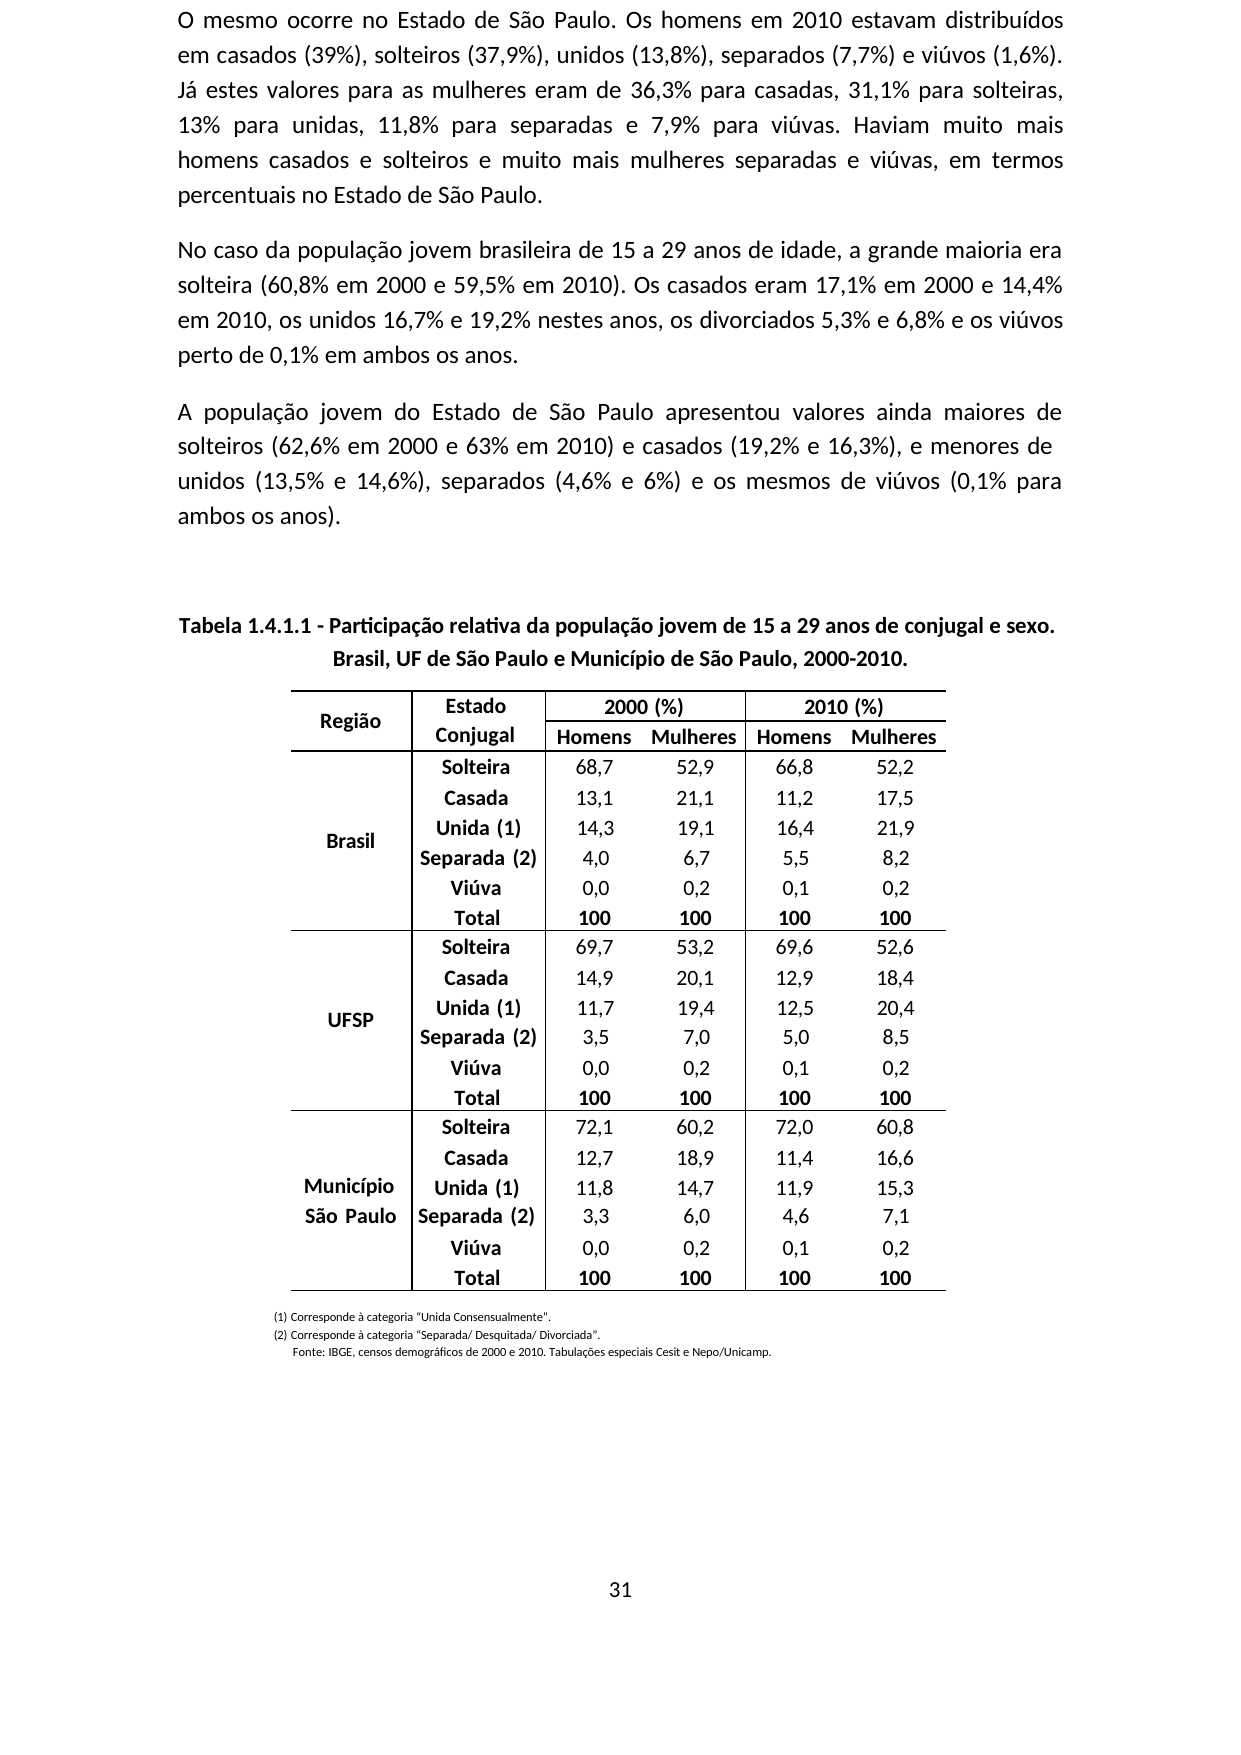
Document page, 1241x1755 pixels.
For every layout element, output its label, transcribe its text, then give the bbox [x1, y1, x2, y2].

table_cell 3,3 [546, 1202, 646, 1232]
table_cell 0,1 [746, 1232, 846, 1262]
table_cell 14,9 [546, 962, 646, 992]
table_cell 100 [846, 1082, 946, 1110]
table_cell 0,2 [646, 1232, 745, 1262]
text Fonte: IBGE, censos demográficos de 2000 e 2010. Tabulações especiais Cesit e Nepo/Unicamp. [293, 1344, 1074, 1360]
table_cell 100 [646, 1262, 745, 1290]
table_cell 69,7 [546, 931, 646, 962]
table_cell 12,5 5,0 [746, 992, 846, 1052]
text A população jovem do Estado de São Paulo apresentou valores ainda maiores de solteiros (62,6% em 2000 e 63% em 2010) e casados (19,2% e 16,3%), e menores de [177, 396, 1063, 461]
text Brasil, UF de São Paulo e Município de São Paulo, 2000-2010. [332, 644, 909, 672]
table_cell Separada (2) [413, 1202, 545, 1232]
table_cell Município [291, 1111, 411, 1202]
table_cell 60,8 [846, 1111, 946, 1142]
table_cell Unida (1) Separada (2) [413, 813, 545, 872]
table_cell 66,8 [746, 752, 846, 782]
table_cell 52,2 [846, 752, 946, 782]
table_cell 16,4 5,5 [746, 813, 846, 872]
text Tabela 1.4.1.1 - Participação relativa da população jovem de 15 a 29 anos de conjugal e sexo. [179, 611, 1074, 639]
table_cell 21,9 8,2 [846, 813, 946, 872]
table_cell 4,6 [746, 1202, 846, 1232]
table_cell 0,2 [846, 1232, 946, 1262]
table_header 2010 (%) [746, 692, 946, 720]
table_cell 52,9 [646, 752, 745, 782]
text O mesmo ocorre no Estado de São Paulo. Os homens em 2010 estavam distribuídos em casados (39%), solteiros (37,9%), unidos (13,8%), separados (7,7%) e viúvos (1,6%). Já estes valores para as mulheres eram de 36,3% para casadas, 31,1% para solteiras, 13% para unidas, 11,8% para separadas e 7,9% para viúvas. Haviam muito mais homens casados e solteiros e muito mais mulheres separadas e viúvas, em termos percentuais no Estado de São Paulo. [177, 4, 1064, 209]
table_cell Viúva [413, 872, 545, 902]
table_cell Unida (1) Separada (2) [413, 992, 545, 1052]
table_cell UFSP [291, 931, 411, 1110]
table_cell Solteira [413, 931, 545, 962]
table_cell Brasil [291, 752, 411, 930]
table_cell 100 [746, 902, 846, 930]
table_cell 6,0 [646, 1202, 745, 1232]
text No caso da população jovem brasileira de 15 a 29 anos de idade, a grande maioria era solteira (60,8% em 2000 e 59,5% em 2010). Os casados eram 17,1% em 2000 e 14,4% em 2010, os unidos 16,7% e 19,2% nestes anos, os divorciados 5,3% e 6,8% e os viúvos perto de 0,1% em ambos os anos. [177, 235, 1063, 370]
table_cell Homens Mulheres [746, 722, 946, 750]
table_cell 17,5 [846, 783, 946, 812]
table_cell 100 [646, 1082, 745, 1110]
table_cell 18,4 [846, 962, 946, 992]
table_header Região [291, 692, 411, 750]
table_cell 0,0 [546, 872, 646, 902]
table_cell 21,1 [646, 783, 745, 812]
table_cell 0,0 [546, 1052, 646, 1082]
table_cell 100 [846, 1262, 946, 1290]
table_cell 100 [546, 1262, 646, 1290]
list Corresponde à categoria “Unida Consensualmente”. [274, 1309, 1074, 1325]
table_cell Solteira [413, 752, 545, 782]
table_header Estado Conjugal [413, 692, 545, 750]
table_cell 69,6 [746, 931, 846, 962]
table_cell Homens Mulheres [546, 722, 745, 750]
table_cell 53,2 [646, 931, 745, 962]
table_header 2000 (%) [546, 692, 745, 720]
table_cell 100 [546, 1082, 646, 1110]
table_cell 0,2 [646, 872, 745, 902]
table_cell 100 [746, 1262, 846, 1290]
table_cell 19,4 7,0 [646, 992, 745, 1052]
table_cell 14,7 [646, 1172, 745, 1202]
table_cell 100 [646, 902, 745, 930]
table_cell 100 [746, 1082, 846, 1110]
table_cell 16,6 [846, 1142, 946, 1172]
table_cell 11,2 [746, 783, 846, 812]
table_cell 52,6 [846, 931, 946, 962]
table_cell Viúva [413, 1232, 545, 1262]
table_cell 100 [846, 902, 946, 930]
table_cell Total [413, 1262, 545, 1290]
table_cell 14,3 4,0 [546, 813, 646, 872]
table_cell Total [413, 902, 545, 930]
table_cell 0,1 [746, 872, 846, 902]
table_cell 11,8 [546, 1172, 646, 1202]
table_cell 11,9 [746, 1172, 846, 1202]
text unidos (13,5% e 14,6%), separados (4,6% e 6%) e os mesmos de viúvos (0,1% para ambos os anos). [177, 465, 1063, 531]
table_cell 0,1 [746, 1052, 846, 1082]
table_cell 20,1 [646, 962, 745, 992]
table_cell 72,1 [546, 1111, 646, 1142]
table_cell 12,9 [746, 962, 846, 992]
table_cell 18,9 [646, 1142, 745, 1172]
table_cell 100 [546, 902, 646, 930]
list Corresponde à categoria “Separada/ Desquitada/ Divorciada”. [274, 1327, 1074, 1342]
table_cell 13,1 [546, 783, 646, 812]
table_cell 20,4 8,5 [846, 992, 946, 1052]
table_cell São Paulo [291, 1202, 411, 1290]
table_cell Total [413, 1082, 545, 1110]
table_cell 0,0 [546, 1232, 646, 1262]
table_cell 15,3 [846, 1172, 946, 1202]
table_cell 0,2 [646, 1052, 745, 1082]
table_cell 12,7 [546, 1142, 646, 1172]
table_cell Unida (1) [413, 1172, 545, 1202]
table_cell 19,1 6,7 [646, 813, 745, 872]
table_cell 60,2 [646, 1111, 745, 1142]
table_cell Viúva [413, 1052, 545, 1082]
table_cell 11,4 [746, 1142, 846, 1172]
table_cell Solteira [413, 1111, 545, 1142]
table_cell 11,7 3,5 [546, 992, 646, 1052]
table_cell 7,1 [846, 1202, 946, 1232]
table_cell 0,2 [846, 1052, 946, 1082]
table_cell 72,0 [746, 1111, 846, 1142]
table_cell 68,7 [546, 752, 646, 782]
table_cell 0,2 [846, 872, 946, 902]
table_cell Casada [413, 1142, 545, 1172]
table_cell Casada [413, 783, 545, 812]
table_cell Casada [413, 962, 545, 992]
